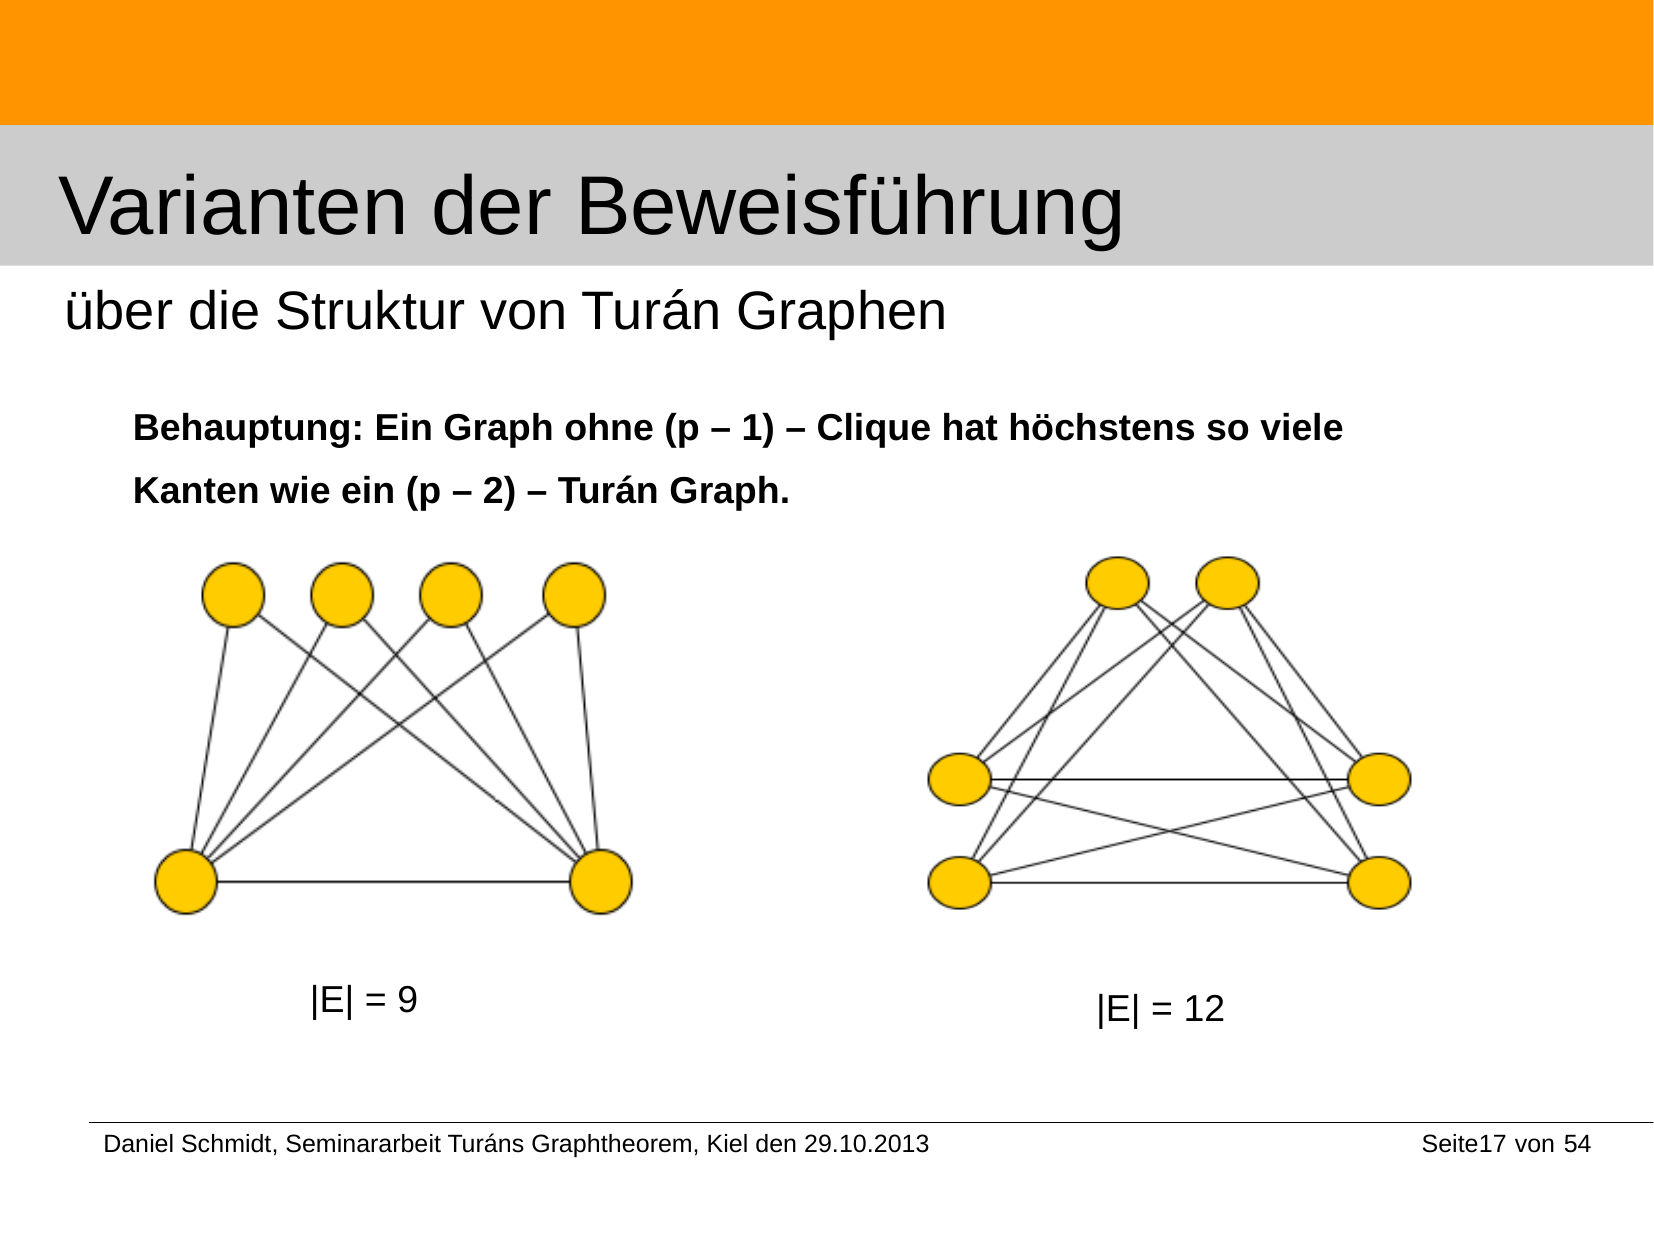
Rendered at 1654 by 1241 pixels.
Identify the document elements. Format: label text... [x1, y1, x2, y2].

text_box Behauptung: Ein Graph ohne (p – 1) – Clique hat höchstens so viele Kanten wie ein (p – 2) – Turán Graph. [118, 377, 1418, 498]
title über die Struktur von Turán Graphen [56, 238, 1365, 349]
text_box [1464, 1122, 1549, 1165]
text_box |E| = 12 [1081, 980, 1241, 1038]
text_box |E| = 9 [295, 970, 433, 1028]
title Varianten der Beweisführung [50, 143, 1359, 260]
text_box Seite [1406, 1122, 1464, 1165]
text_box 54 [1549, 1121, 1654, 1193]
picture [124, 531, 662, 945]
picture [897, 531, 1441, 934]
